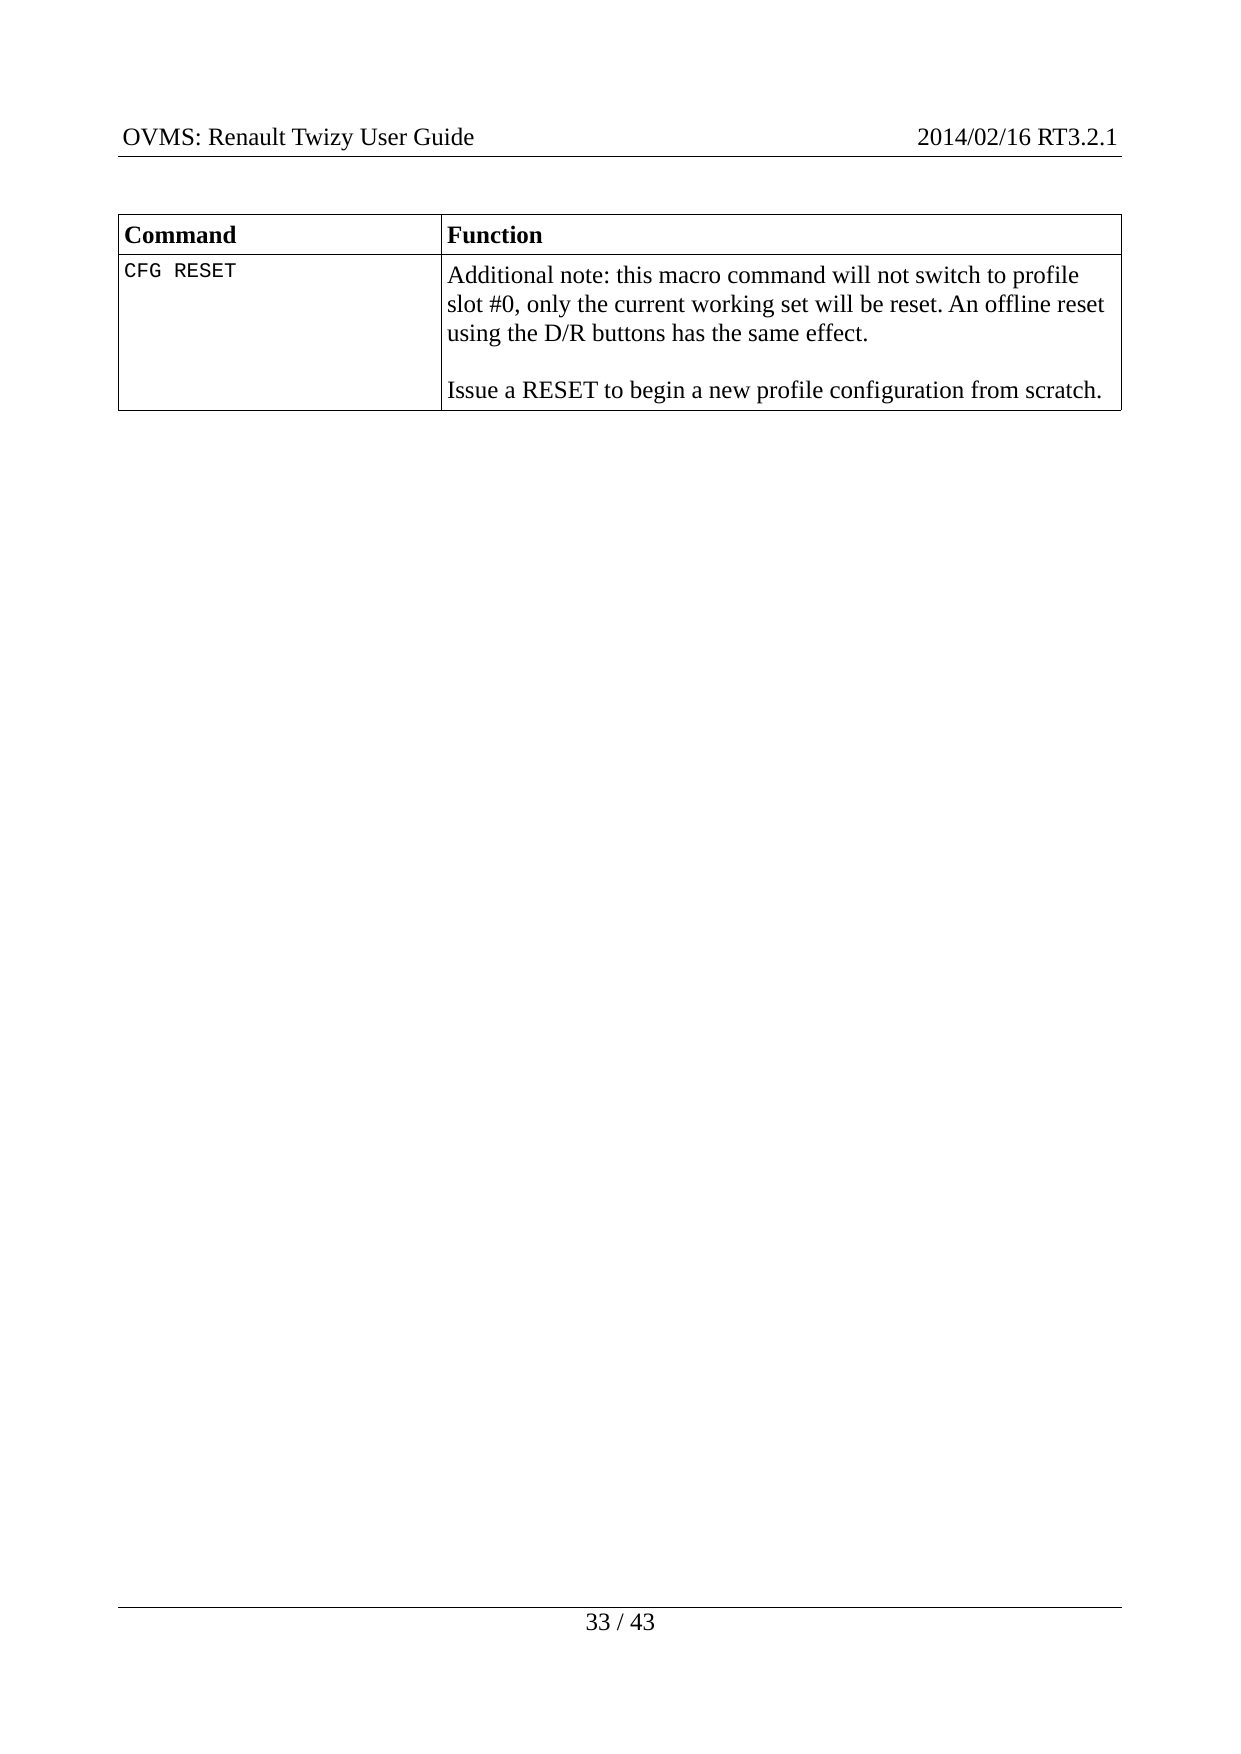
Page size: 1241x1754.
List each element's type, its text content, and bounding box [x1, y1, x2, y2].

table_header Command [119, 215, 441, 254]
table_cell Additional note: this macro command will not switch to profile slot #0, only the current working set will be reset. An offline reset using the D/R buttons has the same effect. Issue a RESET to begin a new profile configuration from scratch. [442, 255, 1121, 410]
table_header Function [442, 215, 1121, 254]
table_cell CFG RESET [119, 255, 441, 410]
